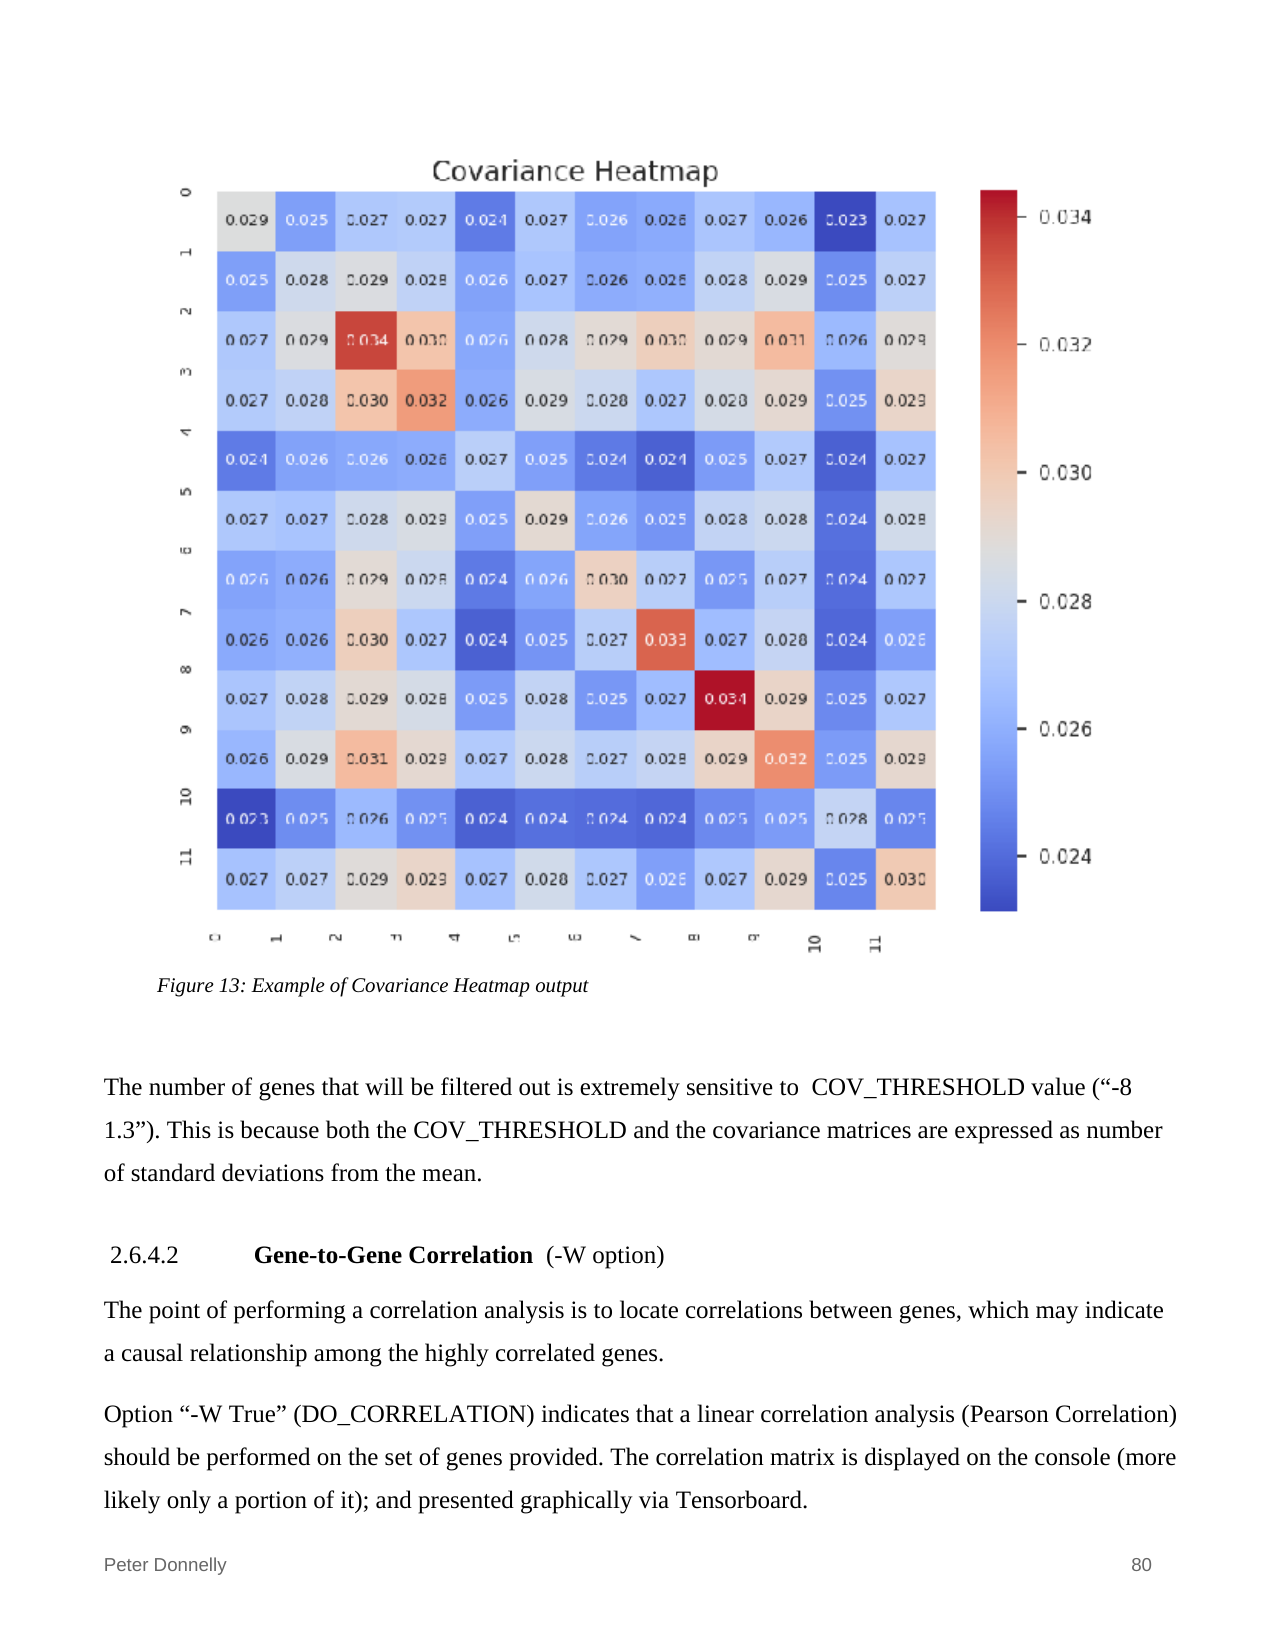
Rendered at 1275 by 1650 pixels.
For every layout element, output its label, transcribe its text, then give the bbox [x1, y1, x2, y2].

text Option “-W True” (DO_CORRELATION) indicates that a linear correlation analysis (Pearson Correlation) should be performed on the set of genes provided. The correlation matrix is displayed on the console (more likely only a portion of it); and presented graphically via Tensorboard. [103, 1399, 1181, 1514]
text The number of genes that will be filtered out is extremely sensitive to COV_THRESHOLD value (“-8 1.3”). This is because both the COV_THRESHOLD and the covariance matrices are expressed as number of standard deviations from the mean. [103, 1072, 1181, 1187]
text The point of performing a correlation analysis is to locate correlations between genes, which may indicate a causal relationship among the highly correlated genes. [103, 1295, 1181, 1367]
text Figure 13: Example of Covariance Heatmap output [157, 973, 1128, 997]
subtitle Gene-to-Gene Correlation (-W option) [103, 1240, 1181, 1268]
picture [156, 132, 1128, 973]
